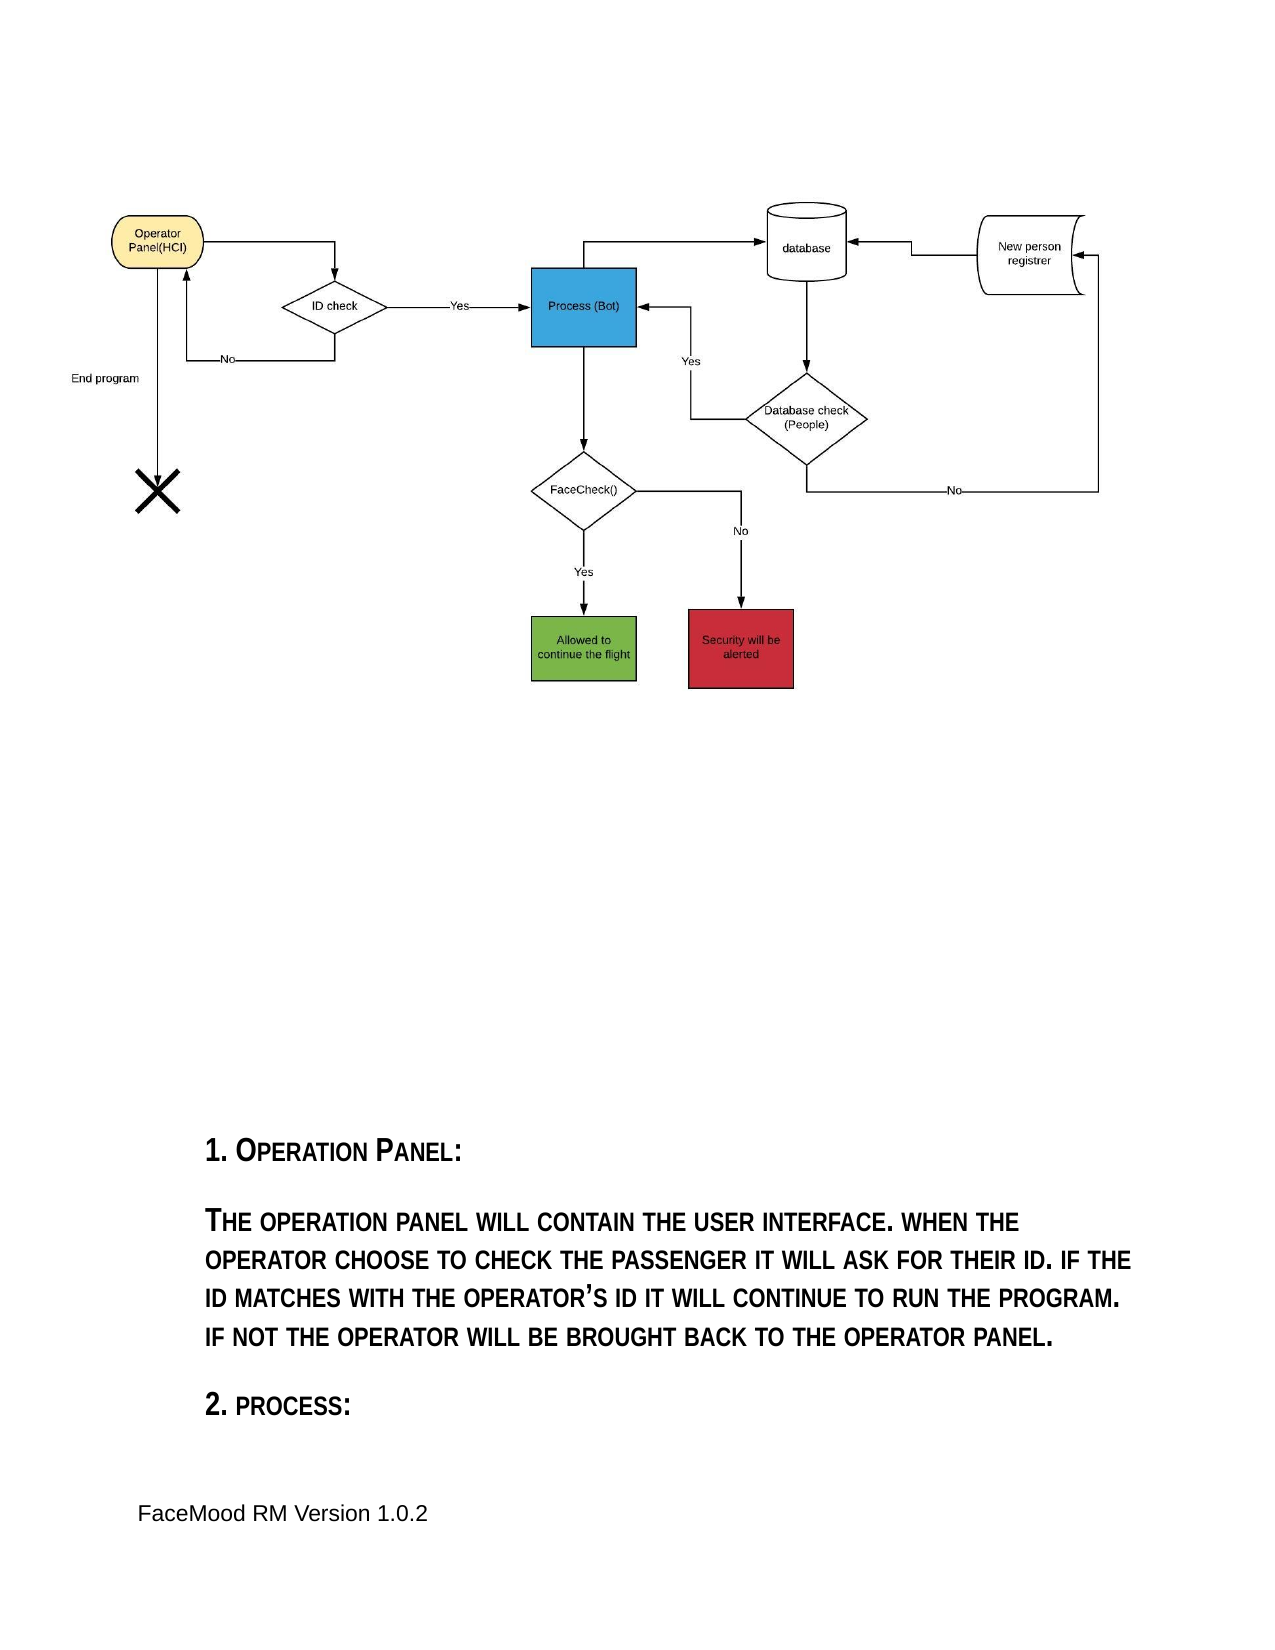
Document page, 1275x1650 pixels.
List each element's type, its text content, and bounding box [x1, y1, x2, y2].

text 2. process: [205, 1384, 1138, 1423]
text The operation panel will contain the user interface. when the operator choose to check the passenger it will ask for their id. if the id matches with the operator’s id it will continue to run the program. if not the operator will be brought back to the operator panel. [205, 1200, 1138, 1353]
text 1. Operation Panel: [205, 1131, 1138, 1169]
